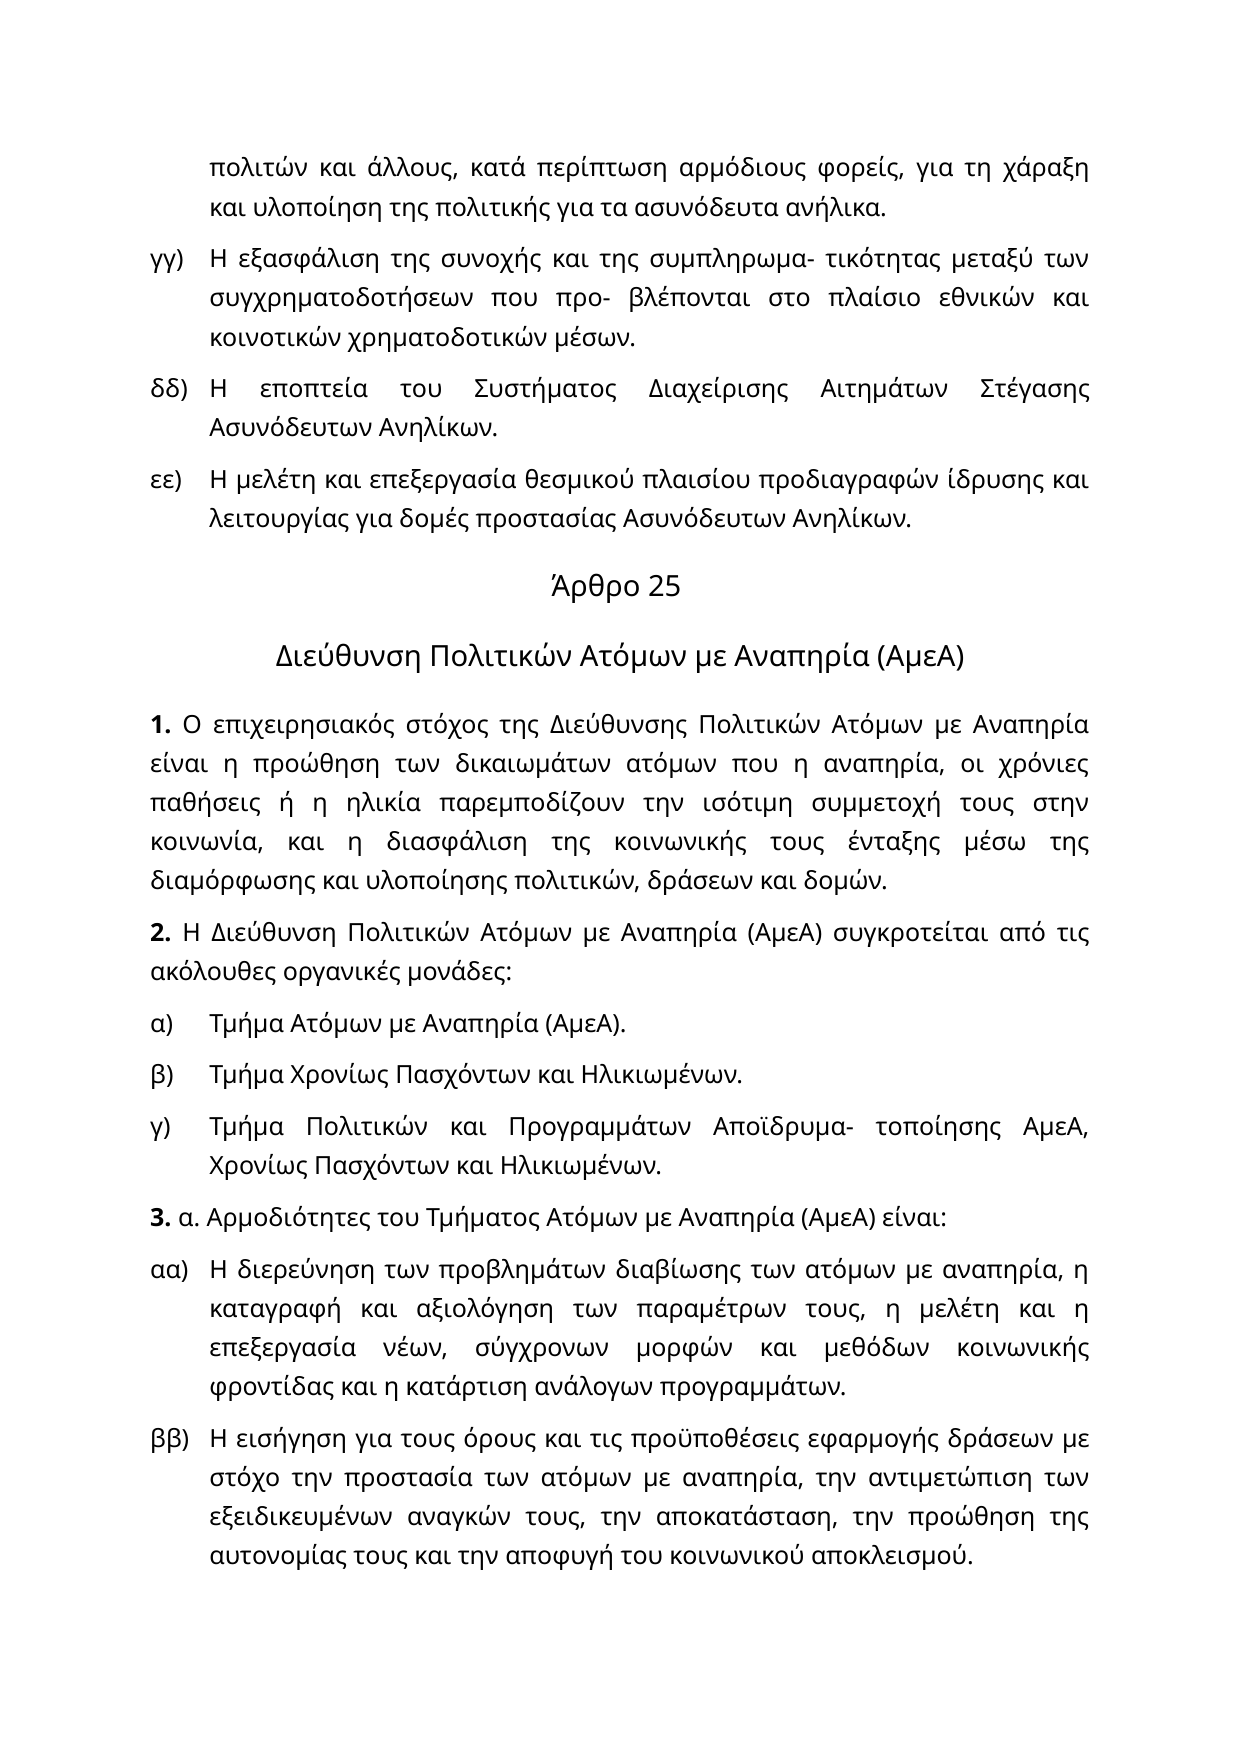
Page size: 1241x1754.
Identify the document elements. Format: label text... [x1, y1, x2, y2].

list γ) Τμήμα Πολιτικών και Προγραμμάτων Αποϊδρυμα- τοποίησης ΑμεΑ, Χρονίως Πασχόντων και Ηλικιωμένων. [150, 1109, 1090, 1182]
text 2. Η Διεύθυνση Πολιτικών Ατόμων με Αναπηρία (ΑμεΑ) συγκροτείται από τις ακόλουθες οργανικές μονάδες: [150, 914, 1090, 988]
list α) Τμήμα Ατόμων με Αναπηρία (ΑμεΑ). [150, 1005, 1090, 1039]
list γγ) Η εξασφάλιση της συνοχής και της συμπληρωμα- τικότητας μεταξύ των συγχρηματοδοτήσεων που προ- βλέπονται στο πλαίσιο εθνικών και κοινοτικών χρηματοδοτικών μέσων. [150, 241, 1090, 353]
text 3. α. Αρμοδιότητες του Τμήματος Ατόμων με Αναπηρία (ΑμεΑ) είναι: [150, 1199, 1090, 1234]
subtitle Διεύθυνση Πολιτικών Ατόμων με Αναπηρία (ΑμεΑ) [150, 636, 1090, 675]
list δδ) Η εποπτεία του Συστήματος Διαχείρισης Αιτημάτων Στέγασης Ασυνόδευτων Ανηλίκων. [150, 371, 1090, 444]
list ββ) Η εισήγηση για τους όρους και τις προϋποθέσεις εφαρμογής δράσεων με στόχο την προστασία των ατόμων με αναπηρία, την αντιμετώπιση των εξειδικευμένων αναγκών τους, την αποκατάσταση, την προώθηση της αυτονομίας τους και την αποφυγή του κοινωνικού αποκλεισμού. [150, 1420, 1090, 1572]
subtitle Άρθρο 25 [150, 565, 1090, 605]
text 1. Ο επιχειρησιακός στόχος της Διεύθυνσης Πολιτικών Ατόμων με Αναπηρία είναι η προώθηση των δικαιωμάτων ατόμων που η αναπηρία, οι χρόνιες παθήσεις ή η ηλικία παρεμποδίζουν την ισότιμη συμμετοχή τους στην κοινωνία, και η διασφάλιση της κοινωνικής τους ένταξης μέσω της διαμόρφωσης και υλοποίησης πολιτικών, δράσεων και δομών. [150, 706, 1090, 897]
list αα) Η διερεύνηση των προβλημάτων διαβίωσης των ατόμων με αναπηρία, η καταγραφή και αξιολόγηση των παραμέτρων τους, η μελέτη και η επεξεργασία νέων, σύγχρονων μορφών και μεθόδων κοινωνικής φροντίδας και η κατάρτιση ανάλογων προγραμμάτων. [150, 1251, 1090, 1403]
list εε) Η μελέτη και επεξεργασία θεσμικού πλαισίου προδιαγραφών ίδρυσης και λειτουργίας για δομές προστασίας Ασυνόδευτων Ανηλίκων. [150, 462, 1090, 535]
list β) Τμήμα Χρονίως Πασχόντων και Ηλικιωμένων. [150, 1057, 1090, 1091]
list πολιτών και άλλους, κατά περίπτωση αρμόδιους φορείς, για τη χάραξη και υλοποίηση της πολιτικής για τα ασυνόδευτα ανήλικα. [150, 150, 1090, 223]
